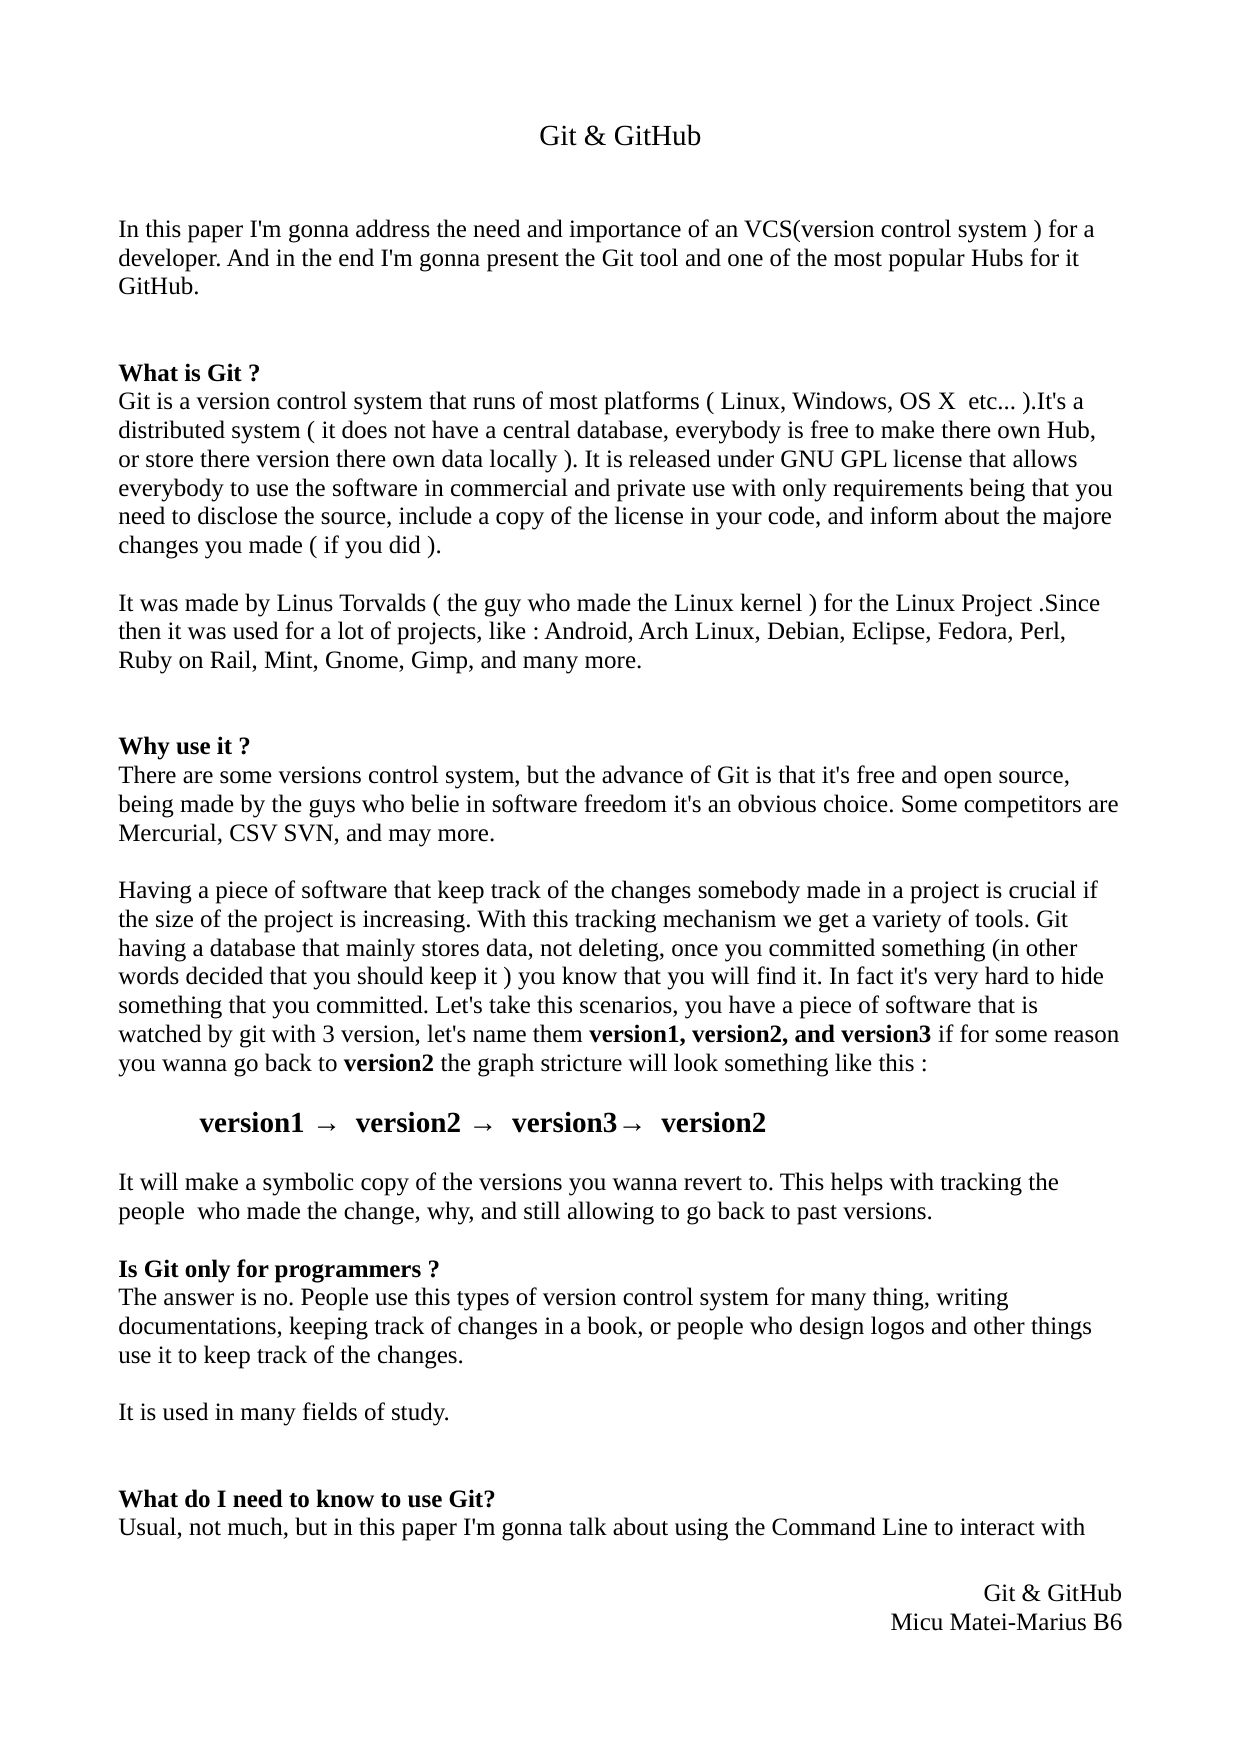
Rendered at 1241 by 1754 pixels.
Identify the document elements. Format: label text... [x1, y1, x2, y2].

text Is Git only for programmers ? [118, 1254, 1122, 1282]
text It was made by Linus Torvalds ( the guy who made the Linux kernel ) for the Linux Project .Since then it was used for a lot of projects, like : Android, Arch Linux, Debian, Eclipse, Fedora, Perl, Ruby on Rail, Mint, Gnome, Gimp, and many more. [118, 588, 1122, 674]
text Why use it ? [118, 731, 1122, 760]
text Git & GitHub [118, 118, 1122, 152]
text What do I need to know to use Git? [118, 1484, 1122, 1512]
text In this paper I'm gonna address the need and importance of an VCS(version control system ) for a developer. And in the end I'm gonna present the Git tool and one of the most popular Hubs for it GitHub. [118, 214, 1122, 300]
text version1 → version2 → version3→ version2 [118, 1105, 1122, 1139]
text The answer is no. People use this types of version control system for many thing, writing documentations, keeping track of changes in a book, or people who design logos and other things use it to keep track of the changes. [118, 1282, 1122, 1369]
text What is Git ? [118, 358, 1122, 386]
text It is used in many fields of study. [118, 1397, 1122, 1426]
text Having a piece of software that keep track of the changes somebody made in a project is crucial if the size of the project is increasing. With this tracking mechanism we get a variety of tools. Git having a database that mainly stores data, not deleting, once you committed something (in other words decided that you should keep it ) you know that you will find it. In fact it's very hard to hide something that you committed. Let's take this scenarios, you have a piece of software that is watched by git with 3 version, let's name them version1, version2, and version3 if for some reason you wanna go back to version2 the graph stricture will look something like this : [118, 875, 1122, 1076]
text Usual, not much, but in this paper I'm gonna talk about using the Command Line to interact with [118, 1512, 1122, 1541]
text Git is a version control system that runs of most platforms ( Linux, Windows, OS X etc... ).It's a distributed system ( it does not have a central database, everybody is free to make there own Hub, or store there version there own data locally ). It is released under GNU GPL license that allows everybody to use the software in commercial and private use with only requirements being that you need to disclose the source, include a copy of the license in your code, and inform about the majore changes you made ( if you did ). [118, 386, 1122, 559]
text It will make a symbolic copy of the versions you wanna revert to. This helps with tracking the people who made the change, why, and still allowing to go back to past versions. [118, 1167, 1122, 1225]
text There are some versions control system, but the advance of Git is that it's free and open source, being made by the guys who belie in software freedom it's an obvious choice. Some competitors are Mercurial, CSV SVN, and may more. [118, 760, 1122, 846]
